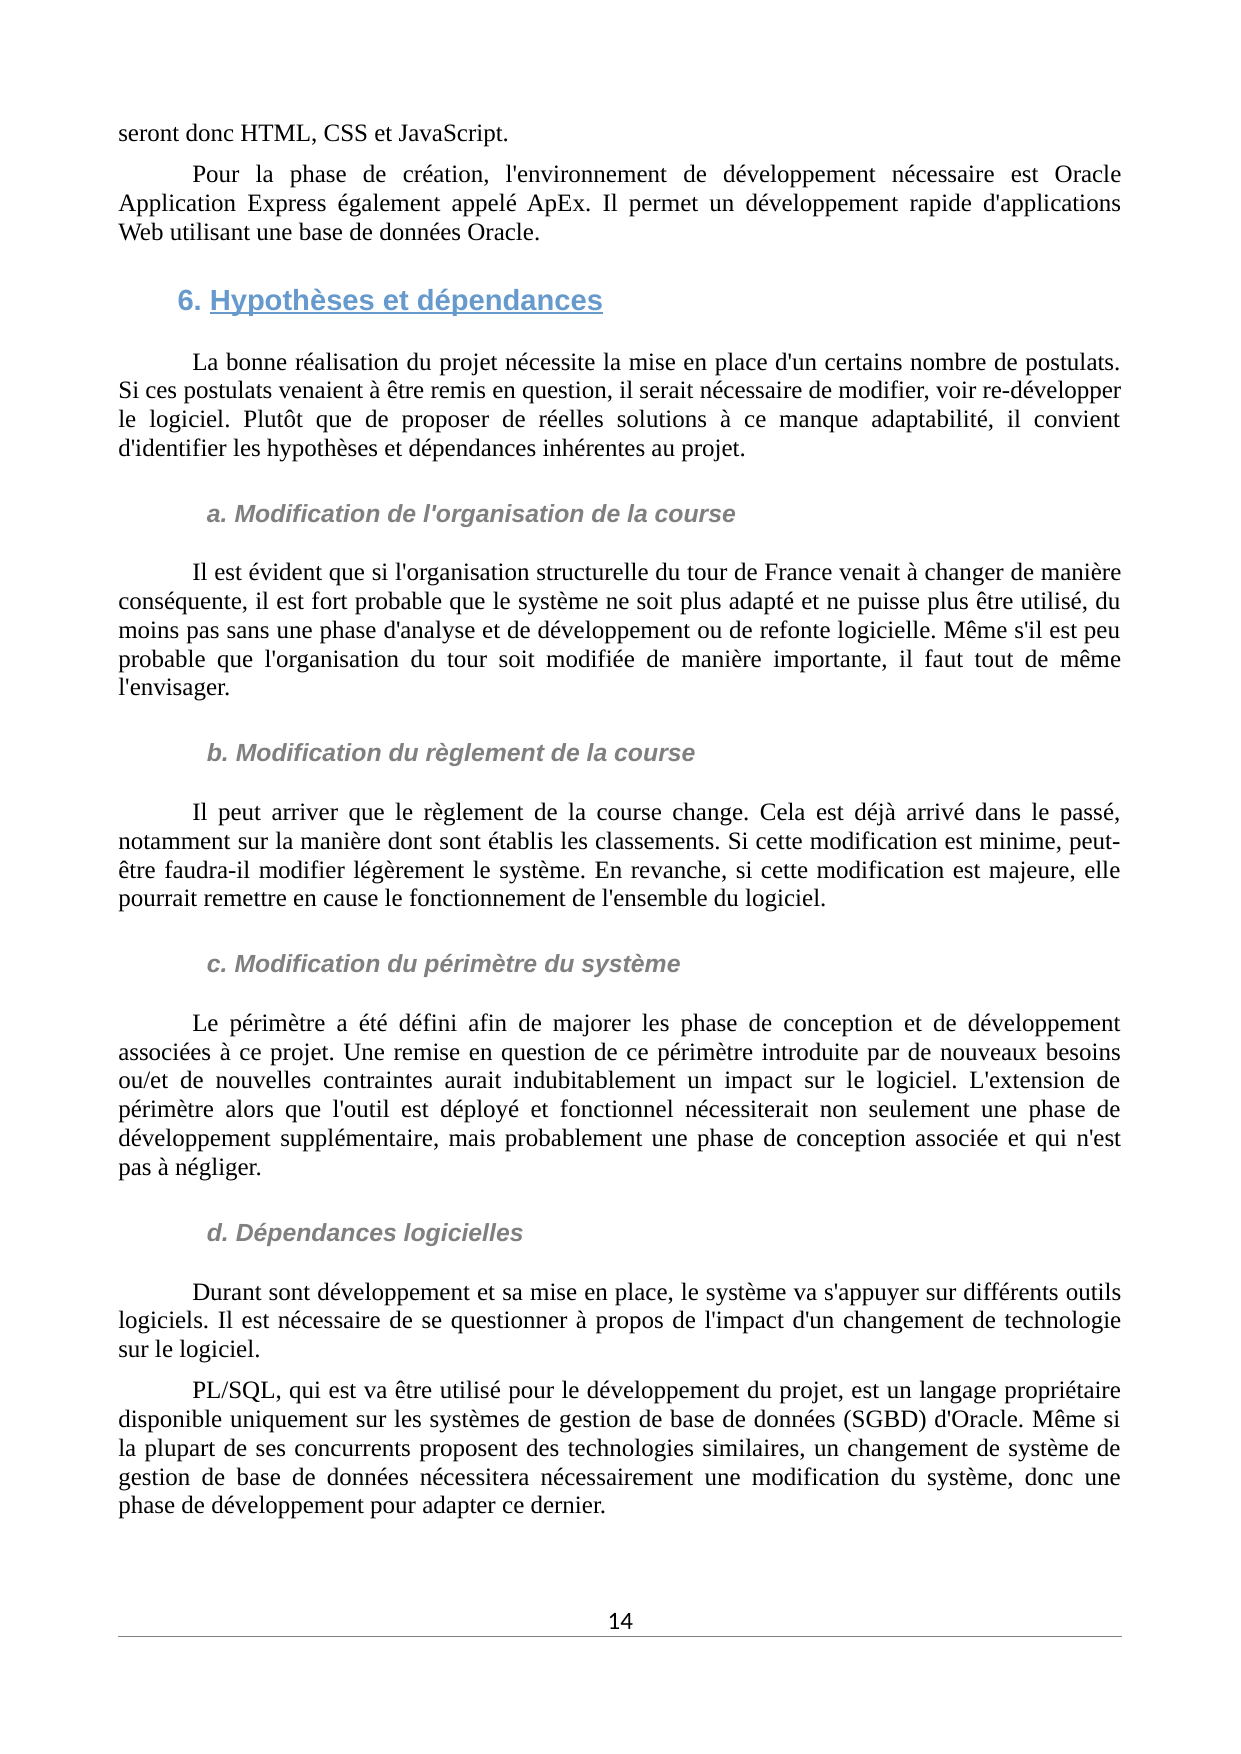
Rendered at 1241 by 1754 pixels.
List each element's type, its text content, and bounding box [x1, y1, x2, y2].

text La bonne réalisation du projet nécessite la mise en place d'un certains nombre de postulats. Si ces postulats venaient à être remis en question, il serait nécessaire de modifier, voir re-développer le logiciel. Plutôt que de proposer de réelles solutions à ce manque adaptabilité, il convient d'identifier les hypothèses et dépendances inhérentes au projet. [118, 347, 1122, 462]
subtitle Hypothèses et dépendances [177, 283, 1122, 316]
subtitle Dépendances logicielles [207, 1218, 1122, 1246]
text PL/SQL, qui est va être utilisé pour le développement du projet, est un langage propriétaire disponible uniquement sur les systèmes de gestion de base de données (SGBD) d'Oracle. Même si la plupart de ses concurrents proposent des technologies similaires, un changement de système de gestion de base de données nécessitera nécessairement une modification du système, donc une phase de développement pour adapter ce dernier. [118, 1375, 1122, 1519]
text Il est évident que si l'organisation structurelle du tour de France venait à changer de manière conséquente, il est fort probable que le système ne soit plus adapté et ne puisse plus être utilisé, du moins pas sans une phase d'analyse et de développement ou de refonte logicielle. Même s'il est peu probable que l'organisation du tour soit modifiée de manière importante, il faut tout de même l'envisager. [118, 557, 1122, 701]
text Durant sont développement et sa mise en place, le système va s'appuyer sur différents outils logiciels. Il est nécessaire de se questionner à propos de l'impact d'un changement de technologie sur le logiciel. [118, 1277, 1122, 1363]
subtitle Modification du périmètre du système [207, 949, 1122, 978]
text Pour la phase de création, l'environnement de développement nécessaire est Oracle Application Express également appelé ApEx. Il permet un développement rapide d'applications Web utilisant une base de données Oracle. [118, 159, 1122, 246]
text seront donc HTML, CSS et JavaScript. [118, 118, 1122, 147]
subtitle Modification de l'organisation de la course [207, 499, 1122, 527]
subtitle Modification du règlement de la course [207, 738, 1122, 767]
text Le périmètre a été défini afin de majorer les phase de conception et de développement associées à ce projet. Une remise en question de ce périmètre introduite par de nouveaux besoins ou/et de nouvelles contraintes aurait indubitablement un impact sur le logiciel. L'extension de périmètre alors que l'outil est déployé et fonctionnel nécessiterait non seulement une phase de développement supplémentaire, mais probablement une phase de conception associée et qui n'est pas à négliger. [118, 1008, 1122, 1181]
text Il peut arriver que le règlement de la course change. Cela est déjà arrivé dans le passé, notamment sur la manière dont sont établis les classements. Si cette modification est minime, peut-être faudra-il modifier légèrement le système. En revanche, si cette modification est majeure, elle pourrait remettre en cause le fonctionnement de l'ensemble du logiciel. [118, 797, 1122, 912]
